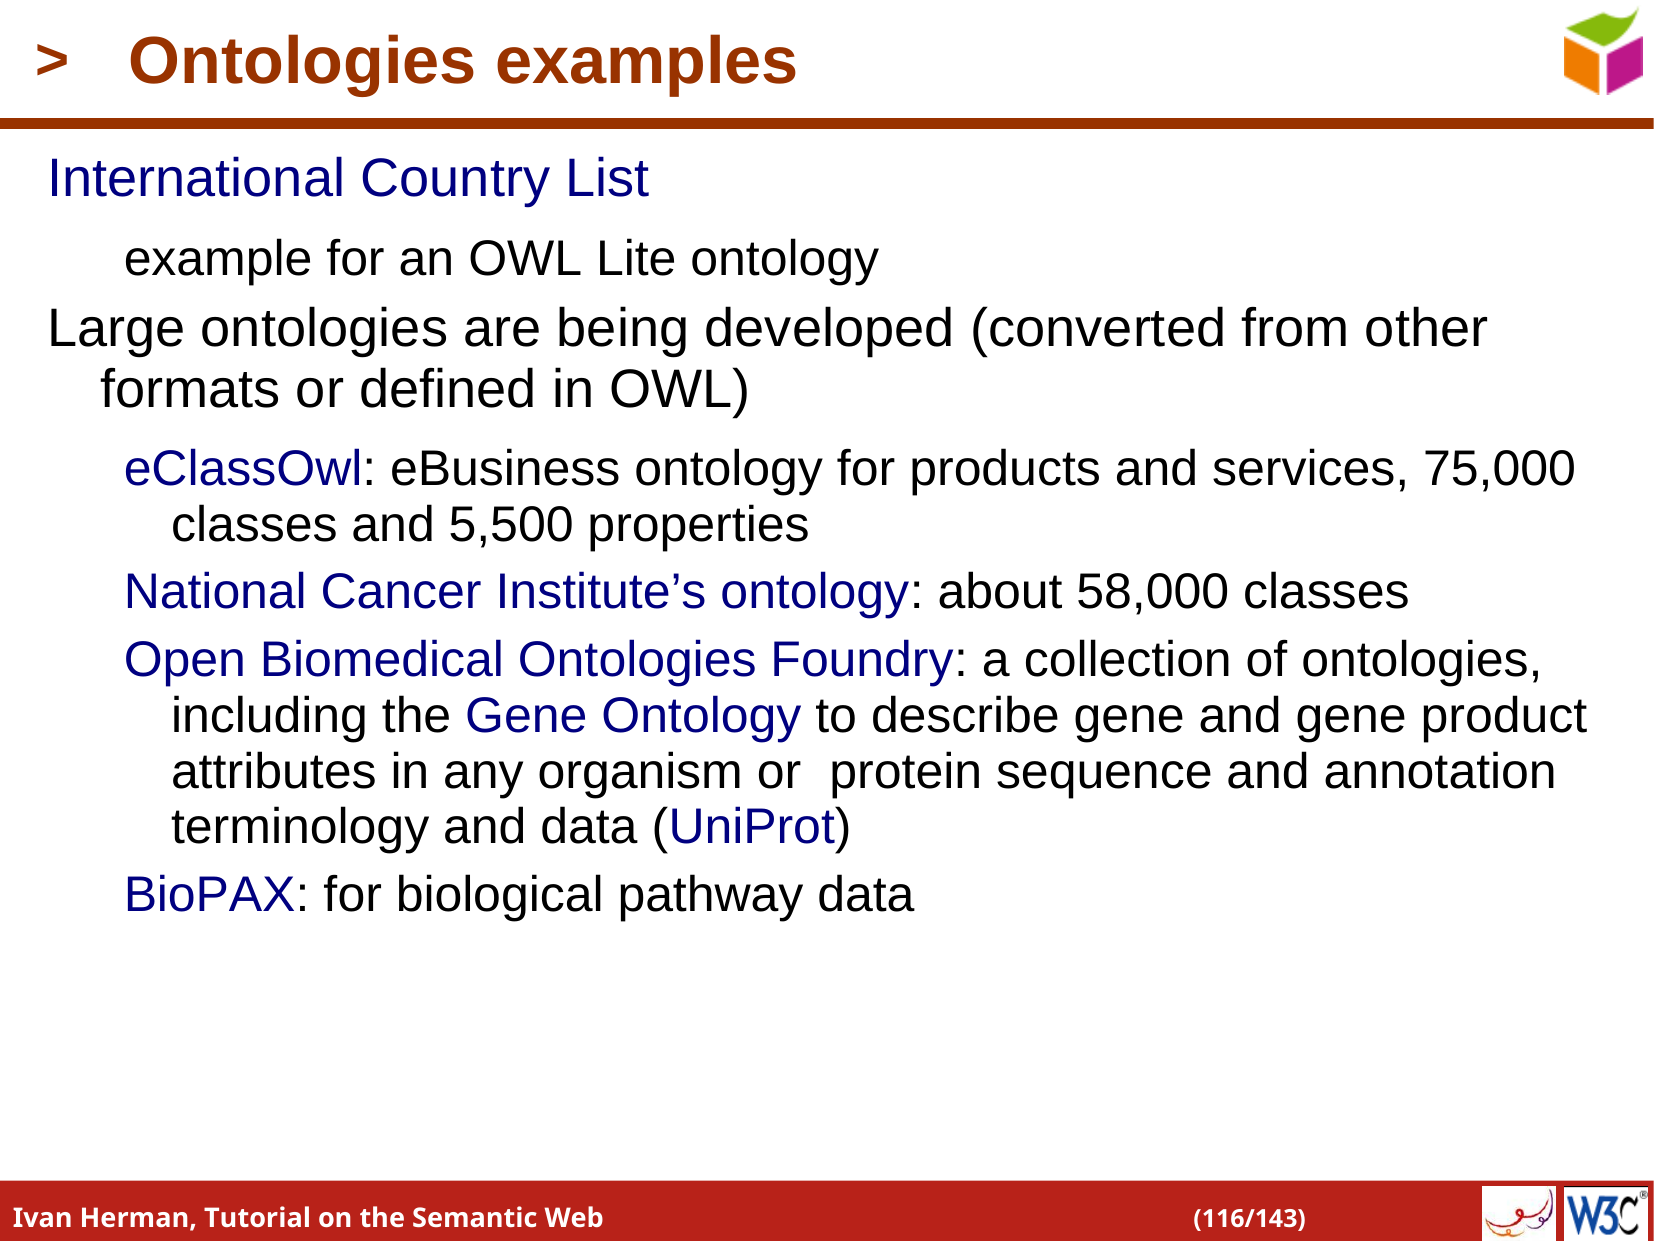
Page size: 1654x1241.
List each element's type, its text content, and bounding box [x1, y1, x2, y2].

picture [1482, 1186, 1556, 1241]
picture [1564, 5, 1643, 95]
list International Country List example for an OWL Lite ontology Large ontologies are being developed (converted from other formats or defined in OWL) eClassOwl: eBusiness ontology for products and services, 75,000 classes and 5,500 properties National Cancer Institute’s ontology: about 58,000 classes Open Biomedical Ontologies Foundry: a collection of ontologies, including the Gene Ontology to describe gene and gene product attributes in any organism or protein sequence and annotation terminology and data (UniProt) BioPAX: for biological pathway data [29, 147, 1624, 1134]
picture [1564, 1186, 1648, 1241]
title Ontologies examples [93, 0, 1493, 119]
